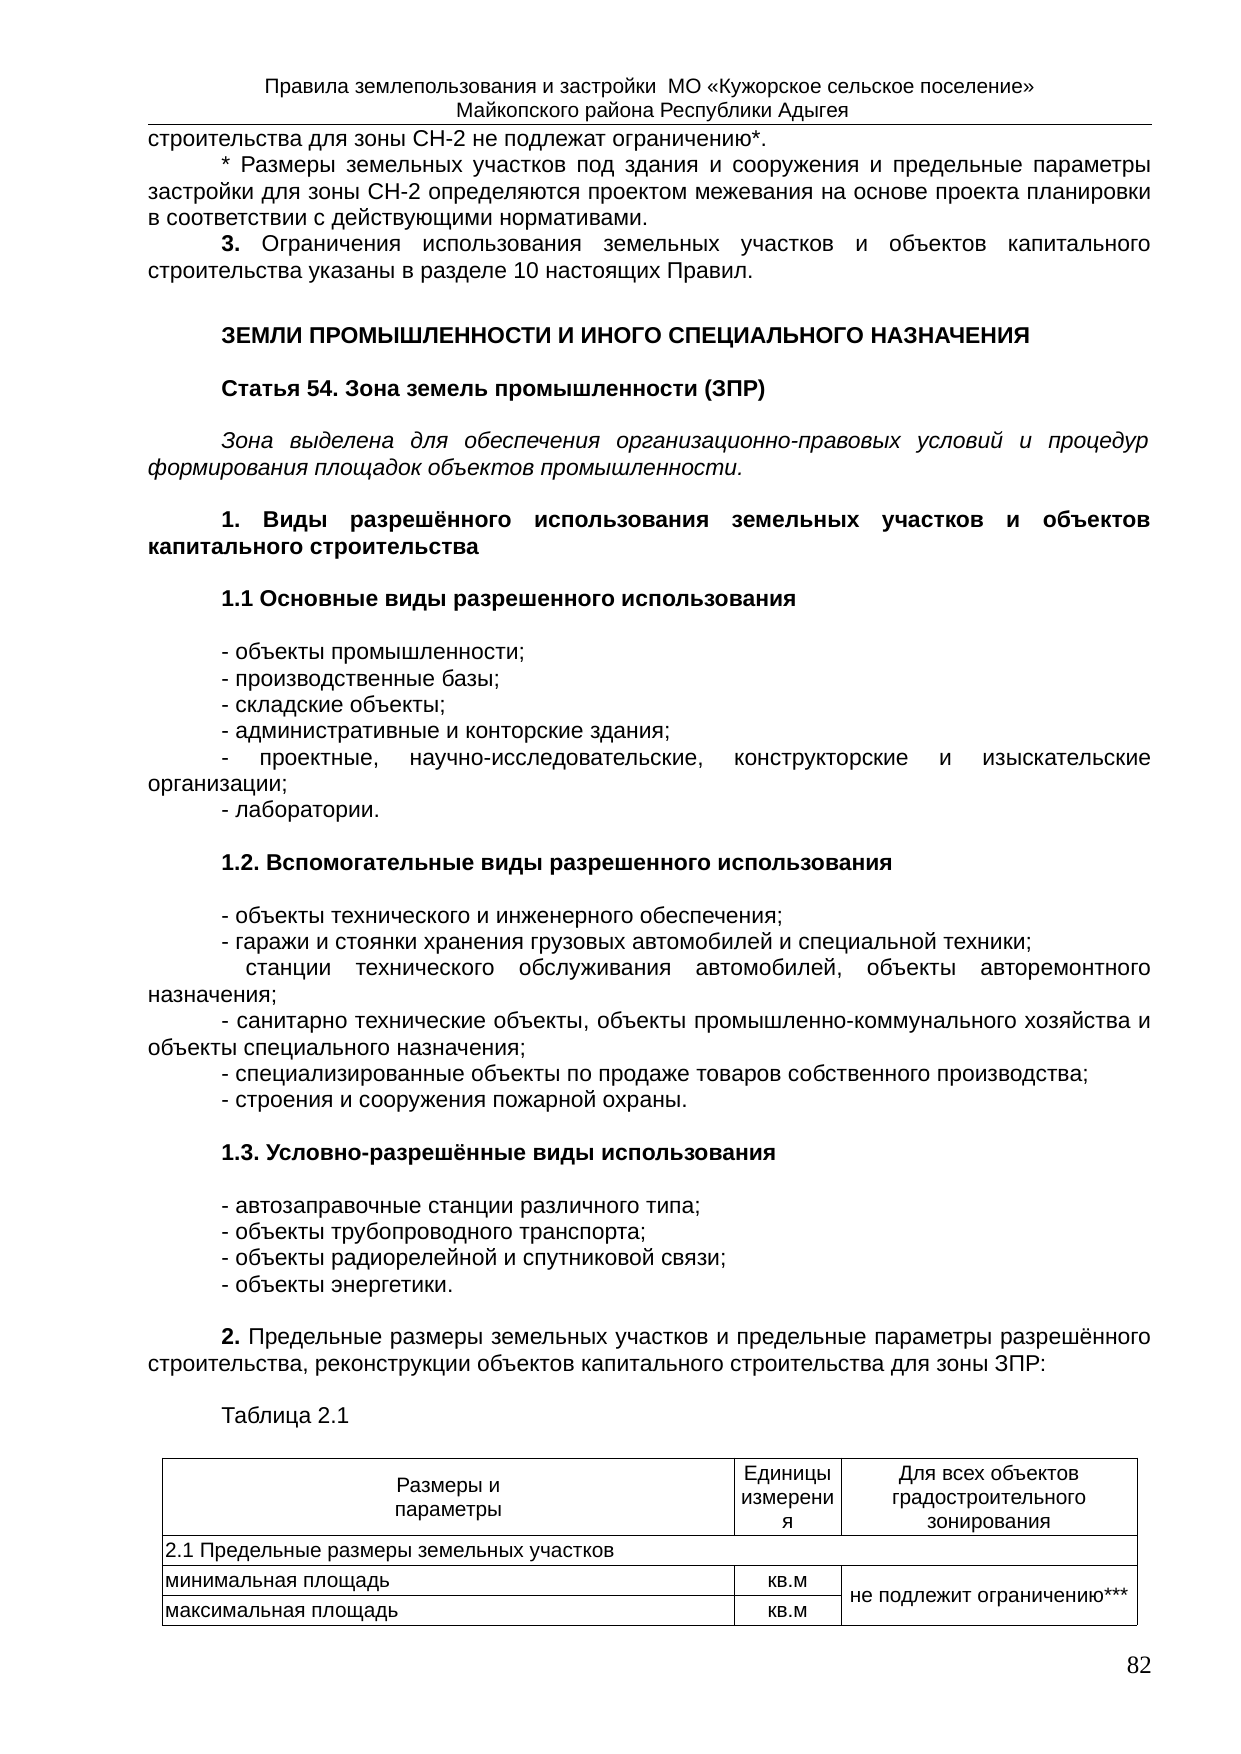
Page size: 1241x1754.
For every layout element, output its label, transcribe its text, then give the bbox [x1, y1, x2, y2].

text - объекты трубопроводного транспорта; [148, 1218, 1152, 1244]
text ЗЕМЛИ ПРОМЫШЛЕННОСТИ И ИНОГО СПЕЦИАЛЬНОГО НАЗНАЧЕНИЯ [148, 322, 1152, 348]
text строительства для зоны СН-2 не подлежат ограничению*. [148, 125, 1152, 151]
text Таблица 2.1 [148, 1402, 1152, 1429]
table_cell кв.м [735, 1566, 841, 1595]
table_cell минимальная площадь [163, 1566, 734, 1595]
text - объекты промышленности; [148, 638, 1152, 664]
text - строения и сооружения пожарной охраны. [148, 1086, 1152, 1112]
text - специализированные объекты по продаже товаров собственного производства; [148, 1060, 1152, 1086]
text - лаборатории. [148, 796, 1152, 823]
text - объекты энергетики. [148, 1271, 1152, 1297]
text - объекты радиорелейной и спутниковой связи; [148, 1244, 1152, 1271]
table_header Для всех объектов градостроительного зонирования [842, 1459, 1137, 1535]
text - санитарно технические объекты, объекты промышленно-коммунального хозяйства и объекты специального назначения; [148, 1007, 1152, 1060]
text * Размеры земельных участков под здания и сооружения и предельные параметры застройки для зоны СН-2 определяются проектом межевания на основе проекта планировки в соответствии с действующими нормативами. [148, 151, 1152, 230]
text 1.2. Вспомогательные виды разрешенного использования [148, 849, 1152, 875]
text - производственные базы; [148, 664, 1152, 691]
text - проектные, научно-исследовательские, конструкторские и изыскательские организации; [148, 743, 1152, 796]
text - административные и конторские здания; [148, 717, 1152, 743]
table_cell кв.м [735, 1596, 841, 1625]
text 2. Предельные размеры земельных участков и предельные параметры разрешённого строительства, реконструкции объектов капитального строительства для зоны ЗПР: [148, 1323, 1152, 1376]
text - складские объекты; [148, 691, 1152, 717]
text - автозаправочные станции различного типа; [148, 1192, 1152, 1218]
table_cell не подлежит ограничению*** [842, 1566, 1137, 1625]
text станции технического обслуживания автомобилей, объекты авторемонтного назначения; [148, 954, 1152, 1007]
text - гаражи и стоянки хранения грузовых автомобилей и специальной техники; [148, 928, 1152, 954]
table_header Размеры и параметры [163, 1459, 734, 1535]
text - объекты технического и инженерного обеспечения; [148, 902, 1152, 928]
text Зона выделена для обеспечения организационно-правовых условий и процедур формирования площадок объектов промышленности. [148, 427, 1152, 480]
text 1.1 Основные виды разрешенного использования [148, 585, 1152, 612]
table_cell 2.1 Предельные размеры земельных участков [163, 1536, 1137, 1565]
text 1. Виды разрешённого использования земельных участков и объектов капитального строительства [148, 506, 1152, 559]
table_header Единицы измерения [735, 1459, 841, 1535]
text 1.3. Условно-разрешённые виды использования [148, 1139, 1152, 1165]
text 3. Ограничения использования земельных участков и объектов капитального строительства указаны в разделе 10 настоящих Правил. [148, 230, 1152, 283]
text Статья 54. Зона земель промышленности (ЗПР) [148, 374, 1152, 401]
table_cell максимальная площадь [163, 1596, 734, 1625]
